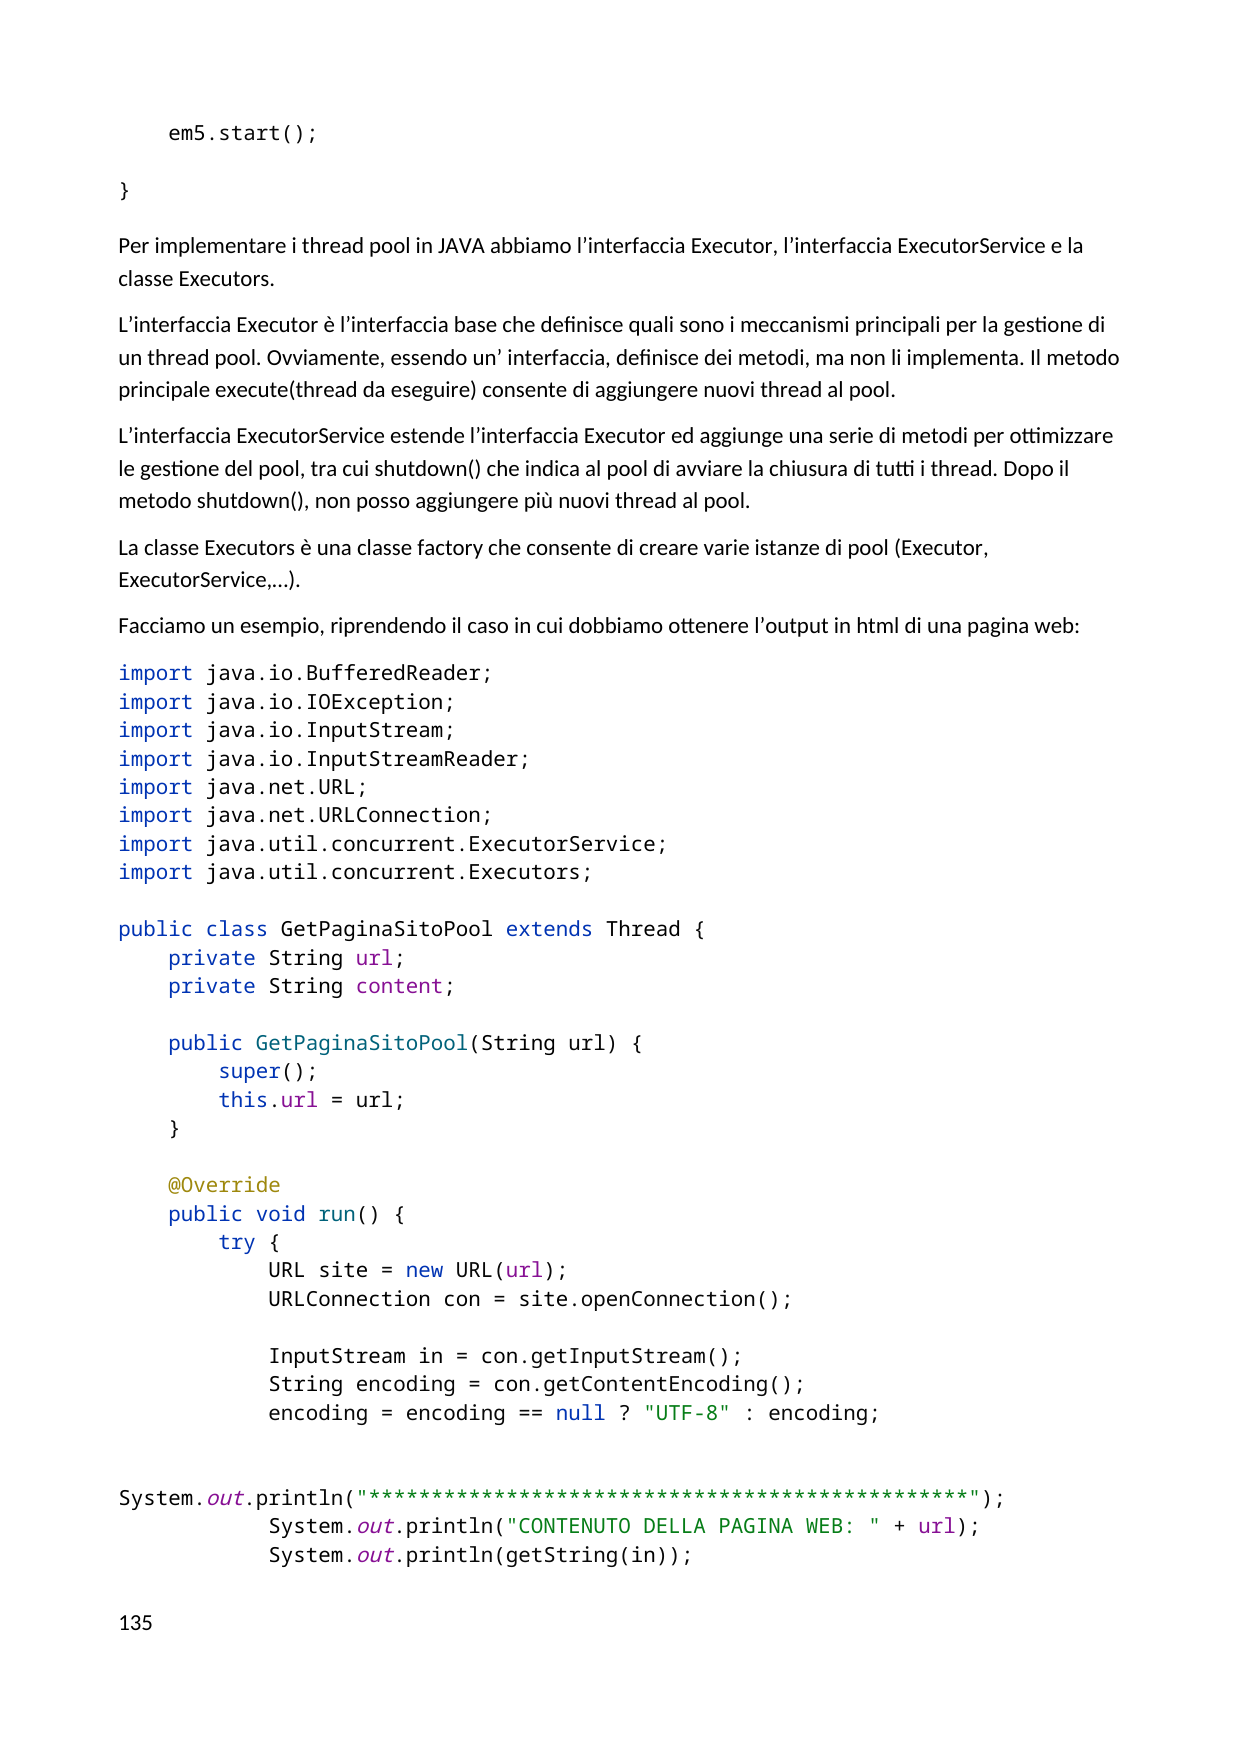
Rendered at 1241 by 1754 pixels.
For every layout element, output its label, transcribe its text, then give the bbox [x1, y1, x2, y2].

text import java.io.BufferedReader; import java.io.IOException; import java.io.InputStream; import java.io.InputStreamReader; import java.net.URL; import java.net.URLConnection; import java.util.concurrent.ExecutorService; import java.util.concurrent.Executors; public class GetPaginaSitoPool extends Thread { private String url; private String content; public GetPaginaSitoPool(String url) { super(); this.url = url; } @Override public void run() { try { URL site = new URL(url); URLConnection con = site.openConnection(); InputStream in = con.getInputStream(); String encoding = con.getContentEncoding(); encoding = encoding == null ? "UTF-8" : encoding; System.out.println("************************************************"); System.out.println("CONTENUTO DELLA PAGINA WEB: " + url); System.out.println(getString(in)); [118, 658, 1122, 1568]
text Facciamo un esempio, riprendendo il caso in cui dobbiamo ottenere l’output in html di una pagina web: [118, 612, 1122, 640]
text L’interfaccia Executor è l’interfaccia base che definisce quali sono i meccanismi principali per la gestione di un thread pool. Ovviamente, essendo un’ interfaccia, definisce dei metodi, ma non li implementa. Il metodo principale execute(thread da eseguire) consente di aggiungere nuovi thread al pool. [118, 310, 1122, 403]
text L’interfaccia ExecutorService estende l’interfaccia Executor ed aggiunge una serie di metodi per ottimizzare le gestione del pool, tra cui shutdown() che indica al pool di avviare la chiusura di tutti i thread. Dopo il metodo shutdown(), non posso aggiungere più nuovi thread al pool. [118, 422, 1122, 514]
text em5.start(); } [118, 118, 1122, 203]
text Per implementare i thread pool in JAVA abbiamo l’interfaccia Executor, l’interfaccia ExecutorService e la classe Executors. [118, 231, 1122, 292]
text La classe Executors è una classe factory che consente di creare varie istanze di pool (Executor, ExecutorService,…). [118, 533, 1122, 593]
